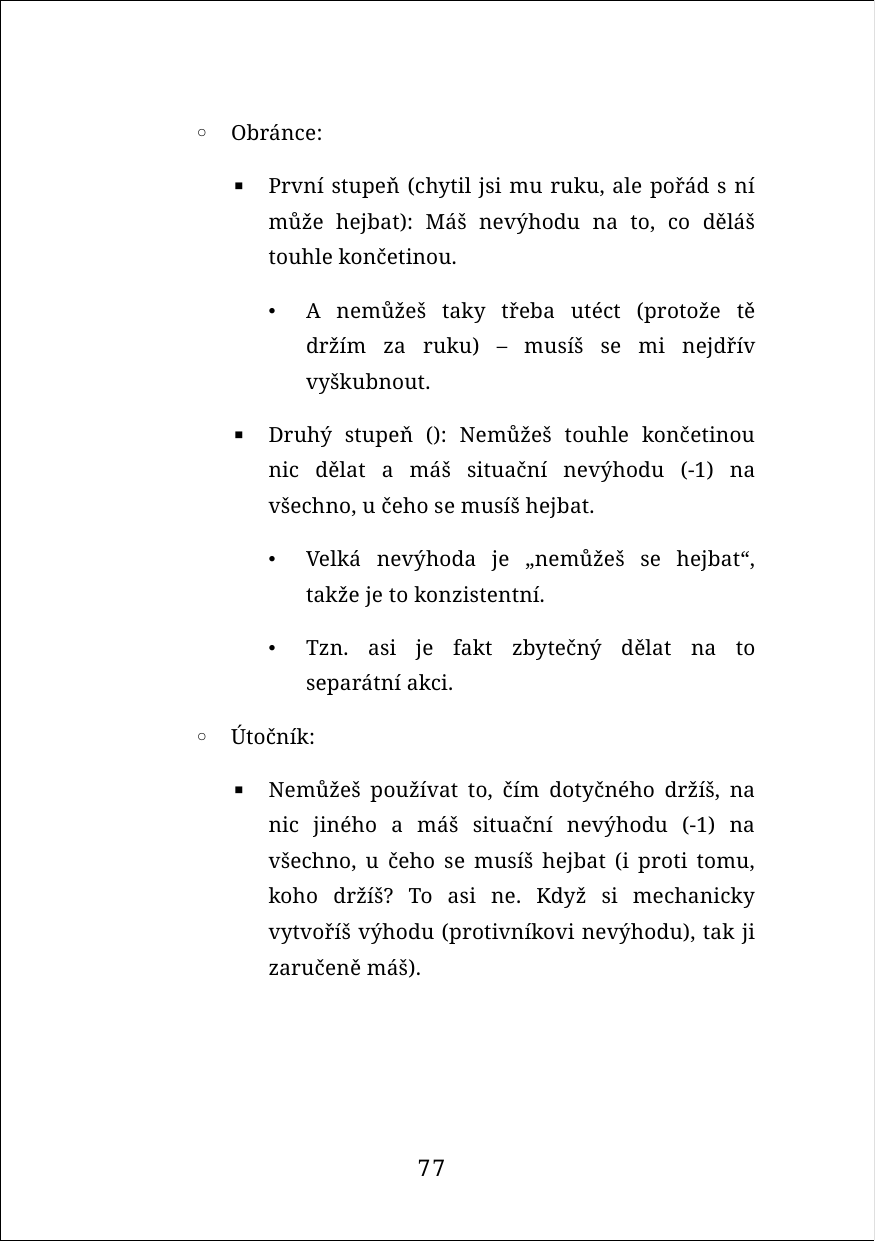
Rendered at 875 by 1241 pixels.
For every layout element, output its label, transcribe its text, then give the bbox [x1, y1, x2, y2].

list A nemůžeš taky třeba utéct (protože tě držím za ruku) – musíš se mi nejdřív vyškubnout. [268, 296, 756, 395]
list Obránce: [193, 118, 756, 147]
list Druhý stupeň (): Nemůžeš touhle končetinou nic dělat a máš situační nevýhodu (-1) na všechno, u čeho se musíš hejbat. [231, 420, 756, 519]
list Velká nevýhoda je „nemůžeš se hejbat“, takže je to konzistentní. [268, 544, 756, 608]
list Nemůžeš používat to, čím dotyčného držíš, na nic jiného a máš situační nevýhodu (-1) na všechno, u čeho se musíš hejbat (i proti tomu, koho držíš? To asi ne. Když si mechanicky vytvoříš výhodu (protivníkovi nevýhodu), tak ji zaručeně máš). [231, 775, 756, 981]
list Útočník: [193, 722, 756, 750]
list První stupeň (chytil jsi mu ruku, ale pořád s ní může hejbat): Máš nevýhodu na to, co děláš touhle končetinou. [231, 171, 756, 271]
list Tzn. asi je fakt zbytečný dělat na to separátní akci. [268, 633, 756, 697]
